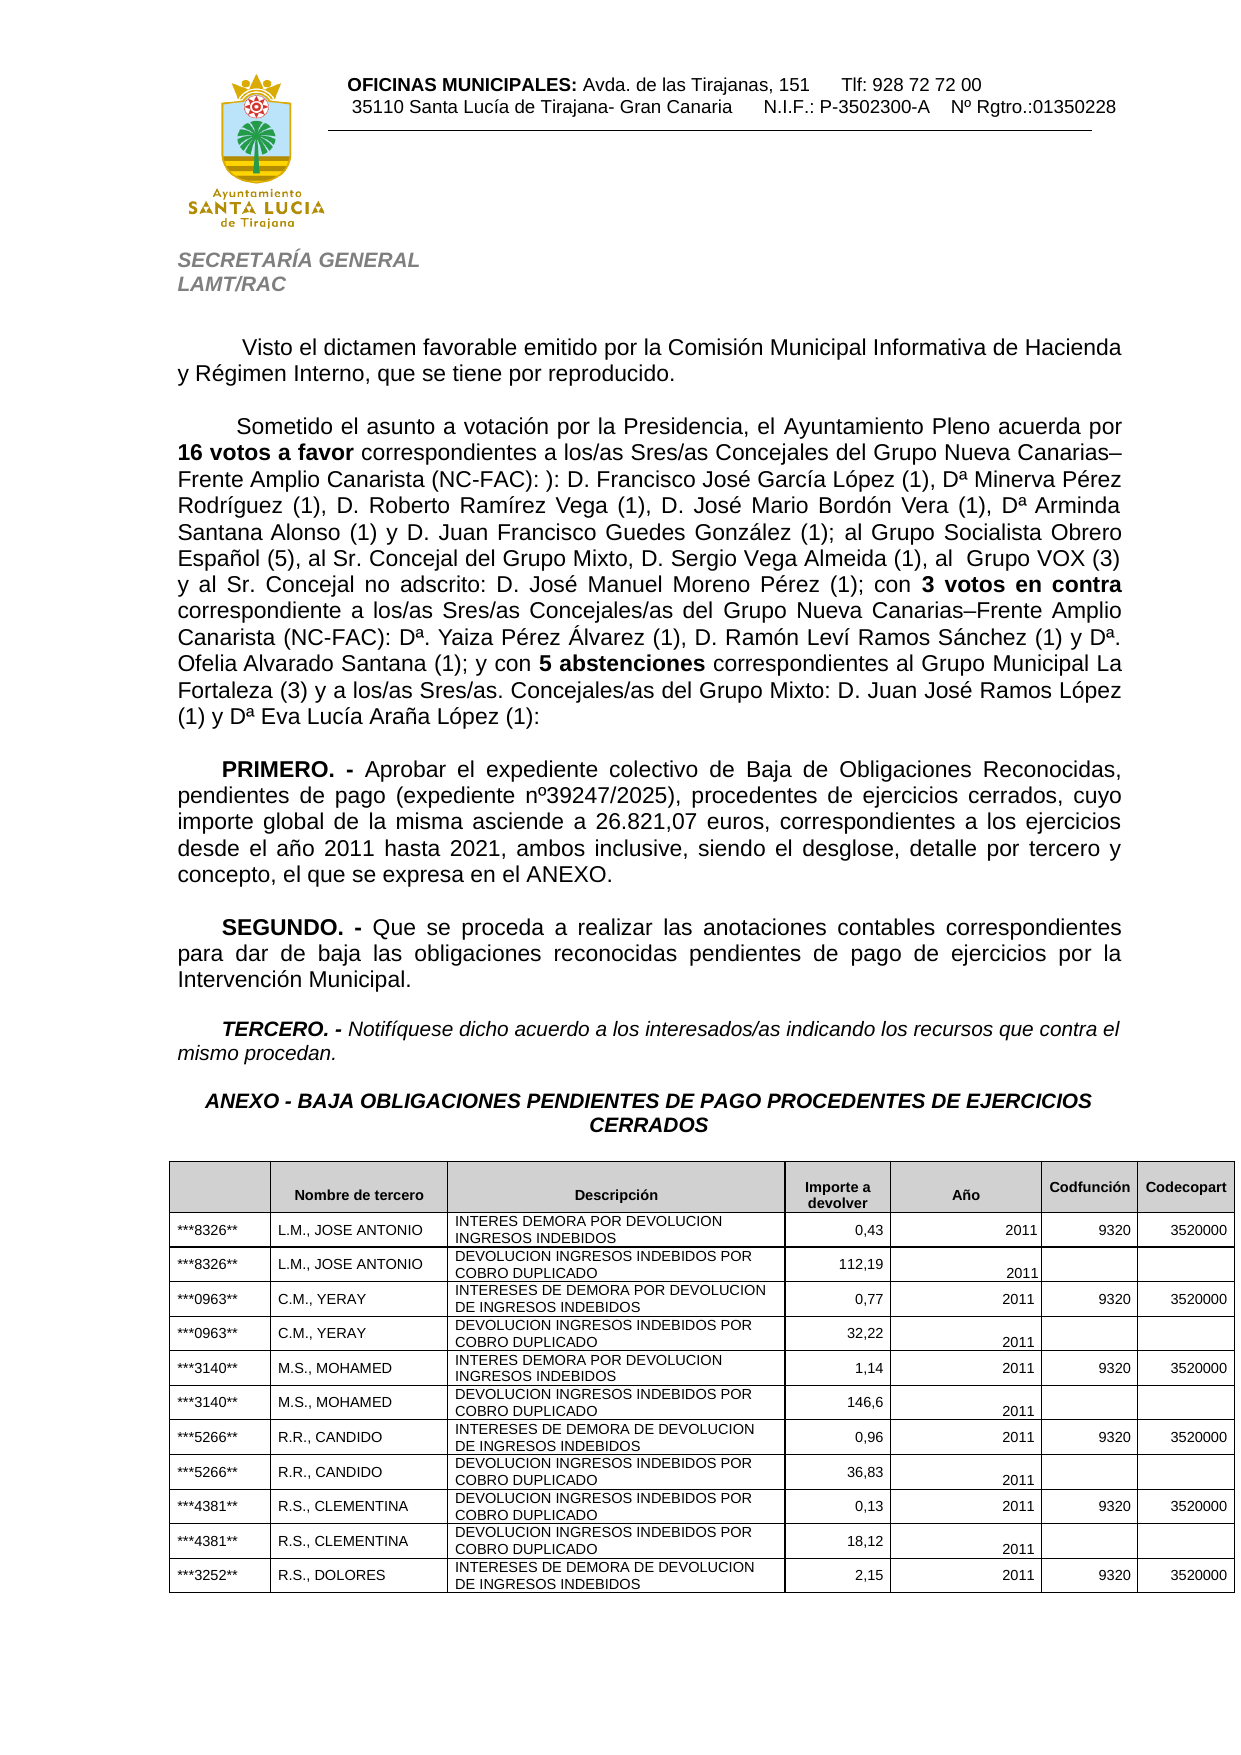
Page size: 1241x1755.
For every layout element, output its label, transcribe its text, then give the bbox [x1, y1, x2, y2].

table_cell 2011 [891, 1351, 1041, 1385]
table_cell ***0963** [170, 1317, 270, 1350]
table_cell 9320 [1042, 1490, 1137, 1523]
table_cell C.M., YERAY [271, 1282, 447, 1316]
table_cell 9320 [1042, 1351, 1137, 1385]
table_cell DEVOLUCION INGRESOS INDEBIDOS POR COBRO DUPLICADO [448, 1490, 784, 1523]
table_cell 3520000 [1138, 1351, 1234, 1385]
table_cell DEVOLUCION INGRESOS INDEBIDOS POR COBRO DUPLICADO [448, 1317, 784, 1350]
table_cell 2011 [891, 1524, 1041, 1558]
table_header Nombre de tercero [271, 1162, 447, 1212]
table_cell 3520000 [1138, 1213, 1234, 1246]
table_cell [1138, 1317, 1234, 1350]
table_cell 2011 [891, 1248, 1041, 1281]
text PRIMERO. - Aprobar el expediente colectivo de Baja de Obligaciones Reconocidas, pendientes de pago (expediente nº39247/2025), procedentes de ejercicios cerrados, cuyo importe global de la misma asciende a 26.821,07 euros, correspondientes a los ejercicios desde el año 2011 hasta 2021, ambos inclusive, siendo el desglose, detalle por tercero y concepto, el que se expresa en el ANEXO. [177, 756, 1122, 887]
table_cell DEVOLUCION INGRESOS INDEBIDOS POR COBRO DUPLICADO [448, 1248, 784, 1281]
table_cell R.R., CANDIDO [271, 1455, 447, 1488]
table_cell ***8326** [170, 1248, 270, 1281]
table_cell 2011 [891, 1317, 1041, 1350]
table_cell 3520000 [1138, 1490, 1234, 1523]
table_cell 2011 [891, 1455, 1041, 1488]
table_cell 9320 [1042, 1420, 1137, 1454]
table_cell [1138, 1524, 1234, 1558]
table_header [170, 1162, 270, 1212]
table_cell ***4381** [170, 1490, 270, 1523]
text Visto el dictamen favorable emitido por la Comisión Municipal Informativa de Hacienda y Régimen Interno, que se tiene por reproducido. [177, 334, 1122, 387]
table_cell 2011 [891, 1386, 1041, 1419]
table_cell 0,43 [786, 1213, 890, 1246]
text SEGUNDO. - Que se proceda a realizar las anotaciones contables correspondientes para dar de baja las obligaciones reconocidas pendientes de pago de ejercicios por la Intervención Municipal. [177, 914, 1122, 993]
table_cell 9320 [1042, 1213, 1137, 1246]
text TERCERO. - Notifíquese dicho acuerdo a los interesados/as indicando los recursos que contra el mismo procedan. [177, 1017, 1122, 1065]
table_header Codecopart [1138, 1162, 1234, 1212]
table_cell 1,14 [786, 1351, 890, 1385]
table_cell 2011 [891, 1490, 1041, 1523]
table_cell INTERESES DE DEMORA DE DEVOLUCION DE INGRESOS INDEBIDOS [448, 1559, 784, 1592]
table_cell 18,12 [786, 1524, 890, 1558]
table_cell ***5266** [170, 1455, 270, 1488]
table_cell 112,19 [786, 1248, 890, 1281]
table_cell ***8326** [170, 1213, 270, 1246]
table_cell 32,22 [786, 1317, 890, 1350]
table_cell R.S., DOLORES [271, 1559, 447, 1592]
table_cell ***4381** [170, 1524, 270, 1558]
table_cell R.S., CLEMENTINA [271, 1490, 447, 1523]
table_cell ***3140** [170, 1386, 270, 1419]
table_cell 0,13 [786, 1490, 890, 1523]
table_cell 2011 [891, 1213, 1041, 1246]
table_cell INTERES DEMORA POR DEVOLUCION INGRESOS INDEBIDOS [448, 1213, 784, 1246]
text ANEXO - BAJA OBLIGACIONES PENDIENTES DE PAGO PROCEDENTES DE EJERCICIOS CERRADOS [177, 1089, 1122, 1137]
table_cell 2011 [891, 1559, 1041, 1592]
table_cell M.S., MOHAMED [271, 1386, 447, 1419]
table_cell [1042, 1455, 1137, 1488]
table_cell 2,15 [786, 1559, 890, 1592]
table_cell DEVOLUCION INGRESOS INDEBIDOS POR COBRO DUPLICADO [448, 1455, 784, 1488]
table_cell [1042, 1248, 1137, 1281]
table_cell 0,96 [786, 1420, 890, 1454]
table_cell L.M., JOSE ANTONIO [271, 1248, 447, 1281]
table_cell [1042, 1386, 1137, 1419]
table_cell ***0963** [170, 1282, 270, 1316]
table_cell 3520000 [1138, 1559, 1234, 1592]
table_cell 146,6 [786, 1386, 890, 1419]
table_cell ***3140** [170, 1351, 270, 1385]
table_cell 3520000 [1138, 1420, 1234, 1454]
table_cell DEVOLUCION INGRESOS INDEBIDOS POR COBRO DUPLICADO [448, 1524, 784, 1558]
table_cell INTERESES DE DEMORA DE DEVOLUCION DE INGRESOS INDEBIDOS [448, 1420, 784, 1454]
table_cell C.M., YERAY [271, 1317, 447, 1350]
table_header Año [891, 1162, 1041, 1212]
table_cell [1042, 1524, 1137, 1558]
table_header Codfunción [1042, 1162, 1137, 1212]
table_header Importe a devolver [786, 1162, 890, 1212]
table_cell INTERES DEMORA POR DEVOLUCION INGRESOS INDEBIDOS [448, 1351, 784, 1385]
table_cell 2011 [891, 1282, 1041, 1316]
table_cell 3520000 [1138, 1282, 1234, 1316]
table_cell ***3252** [170, 1559, 270, 1592]
table_cell [1138, 1455, 1234, 1488]
table_cell L.M., JOSE ANTONIO [271, 1213, 447, 1246]
table_header Descripción [448, 1162, 784, 1212]
table_cell [1138, 1248, 1234, 1281]
table_cell 36,83 [786, 1455, 890, 1488]
table_cell INTERESES DE DEMORA POR DEVOLUCION DE INGRESOS INDEBIDOS [448, 1282, 784, 1316]
table_cell 2011 [891, 1420, 1041, 1454]
table_cell 9320 [1042, 1559, 1137, 1592]
table_cell ***5266** [170, 1420, 270, 1454]
text Sometido el asunto a votación por la Presidencia, el Ayuntamiento Pleno acuerda por 16 votos a favor correspondientes a los/as Sres/as Concejales del Grupo Nueva Canarias–Frente Amplio Canarista (NC-FAC): ): D. Francisco José García López (1), Dª Minerva Pérez Rodríguez (1), D. Roberto Ramírez Vega (1), D. José Mario Bordón Vera (1), Dª Arminda Santana Alonso (1) y D. Juan Francisco Guedes González (1); al Grupo Socialista Obrero Español (5), al Sr. Concejal del Grupo Mixto, D. Sergio Vega Almeida (1), al Grupo VOX (3) y al Sr. Concejal no adscrito: D. José Manuel Moreno Pérez (1); con 3 votos en contra correspondiente a los/as Sres/as Concejales/as del Grupo Nueva Canarias–Frente Amplio Canarista (NC-FAC): Dª. Yaiza Pérez Álvarez (1), D. Ramón Leví Ramos Sánchez (1) y Dª. Ofelia Alvarado Santana (1); y con 5 abstenciones correspondientes al Grupo Municipal La Fortaleza (3) y a los/as Sres/as. Concejales/as del Grupo Mixto: D. Juan José Ramos López (1) y Dª Eva Lucía Araña López (1): [177, 413, 1122, 729]
table_cell 9320 [1042, 1282, 1137, 1316]
table_cell [1042, 1317, 1137, 1350]
table_cell R.S., CLEMENTINA [271, 1524, 447, 1558]
table_cell [1138, 1386, 1234, 1419]
table_cell DEVOLUCION INGRESOS INDEBIDOS POR COBRO DUPLICADO [448, 1386, 784, 1419]
table_cell M.S., MOHAMED [271, 1351, 447, 1385]
table_cell R.R., CANDIDO [271, 1420, 447, 1454]
table_cell 0,77 [786, 1282, 890, 1316]
